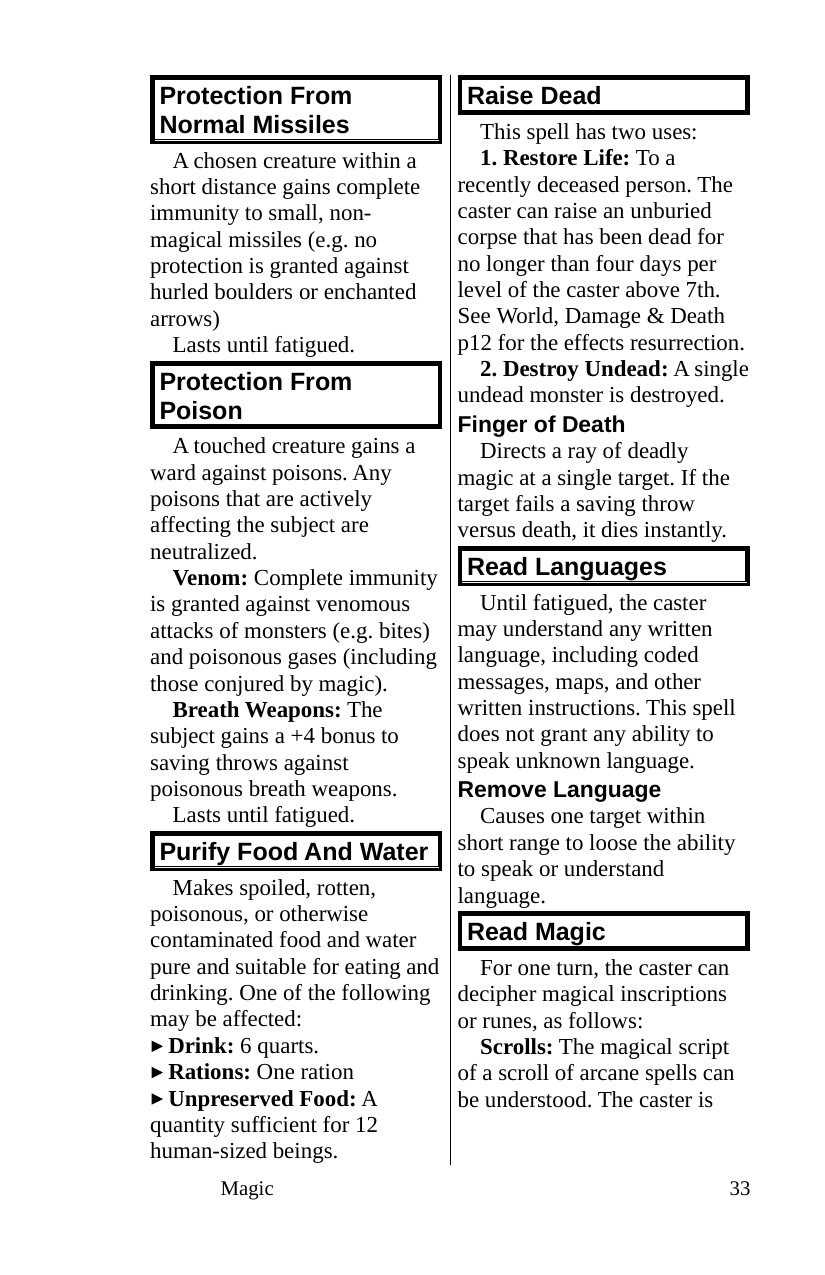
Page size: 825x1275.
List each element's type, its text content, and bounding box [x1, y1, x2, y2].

text Breath Weapons: The subject gains a +4 bonus to saving throws against poisonous breath weapons. [150, 696, 442, 801]
text For one turn, the caster can decipher magical inscriptions or runes, as follows: [457, 954, 750, 1033]
text Until fatigued, the caster may understand any written language, including coded messages, maps, and other written instructions. This spell does not grant any ability to speak unknown language. [457, 589, 750, 773]
text 2. Destroy undead: A single undead monster is destroyed. [457, 355, 750, 408]
list Drink: 6 quarts. [150, 1032, 442, 1058]
list Rations: One ration [150, 1058, 442, 1084]
text 1. Restore life: To a recently deceased person. The caster can raise an unburied corpse that has been dead for no longer than four days per level of the caster above 7th. See World, Damage & Death p8 for the effects resurrection. [457, 144, 750, 355]
text A chosen creature within a short distance gains complete immunity to small, non-magical missiles (e.g. no protection is granted against hurled boulders or enchanted arrows) [150, 147, 442, 331]
text A touched creature gains a ward against poisons. Any poisons that are actively affecting the subject are neutralized. [150, 432, 442, 564]
text Makes spoiled, rotten, poisonous, or otherwise contaminated food and water pure and suitable for eating and drinking. One of the following may be affected: [150, 874, 442, 1032]
text Lasts until fatigued. [150, 801, 442, 828]
subtitle Protection from Poison [155, 366, 438, 424]
text Scrolls: The magical script of a scroll of arcane spells can be understood. The caster is [457, 1033, 750, 1112]
text Venom: Complete immunity is granted against venomous attacks of monsters (e.g. bites) and poisonous gases (including those conjured by magic). [150, 564, 442, 696]
subtitle Finger of Death [457, 411, 750, 437]
text Lasts until fatigued. [150, 331, 442, 358]
subtitle Read Magic [462, 916, 745, 946]
subtitle Protection from Normal Missiles [155, 80, 438, 139]
text Directs a ray of deadly magic at a single target. If the target fails a saving throw versus death, it dies instantly. [457, 437, 750, 543]
subtitle Remove Language [457, 776, 750, 803]
subtitle Raise Dead [462, 80, 745, 110]
subtitle Read Languages [462, 551, 745, 581]
text This spell has two uses: [457, 118, 750, 144]
list Unpreserved food: A quantity sufficient for 12 human-sized beings. [150, 1084, 442, 1164]
subtitle Purify Food and Water [155, 836, 438, 866]
text Causes one target within short range to loose the ability to speak or understand language. [457, 803, 750, 908]
